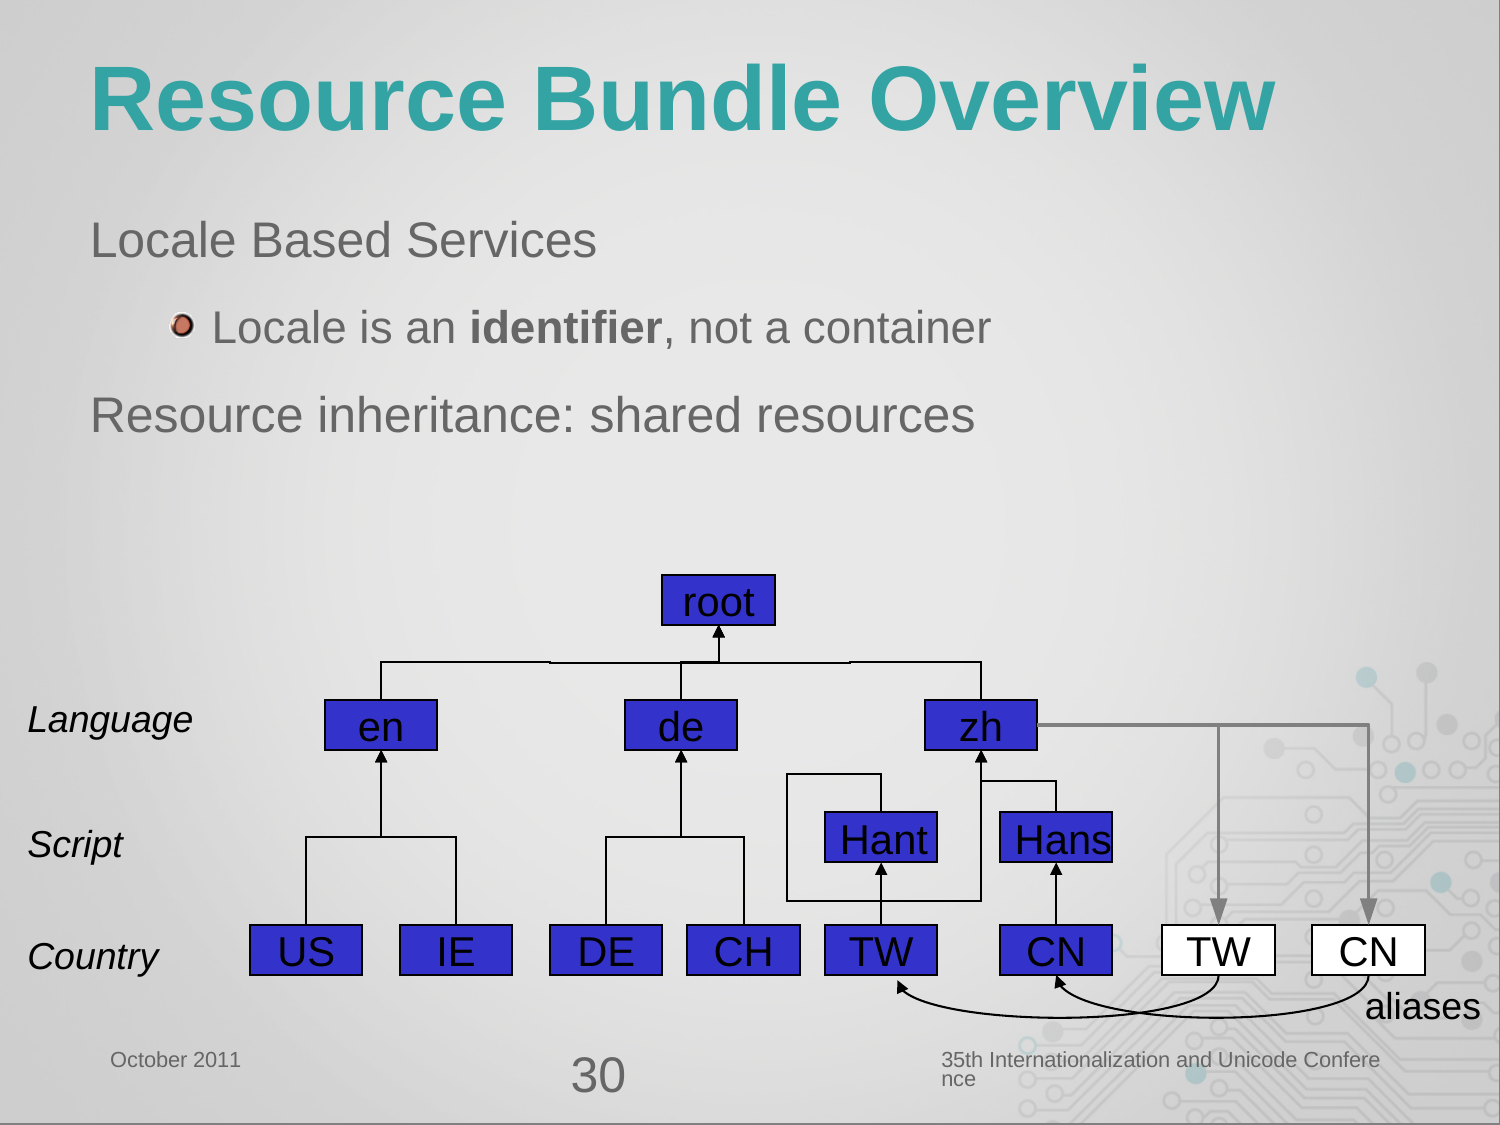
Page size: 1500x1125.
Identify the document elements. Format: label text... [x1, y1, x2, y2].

text_box Language [12, 687, 288, 748]
text_box Hans [999, 812, 1113, 863]
text_box TW [1162, 924, 1275, 975]
text_box Script [12, 812, 250, 873]
text_box Country [12, 924, 250, 986]
text_box Hant [824, 812, 938, 863]
list Locale Based Services Locale is an identifier, not a container Resource inheritance: shared resources [75, 200, 1426, 503]
text_box DE [549, 924, 663, 975]
picture [1155, 727, 1368, 1015]
text_box en [324, 699, 438, 750]
text_box de [624, 699, 738, 750]
text_box CN [1312, 924, 1425, 975]
text_box root [662, 575, 775, 625]
picture [789, 776, 880, 899]
text_box CH [687, 924, 800, 975]
text_box US [250, 924, 363, 975]
text_box zh [924, 699, 1038, 750]
text_box CN [999, 924, 1113, 975]
picture [0, 0, 1499, 1123]
text_box IE [399, 924, 513, 975]
title Resource Bundle Overview [75, 31, 1426, 157]
text_box aliases [1350, 975, 1500, 1035]
text_box TW [824, 924, 938, 975]
picture [982, 727, 1218, 1010]
